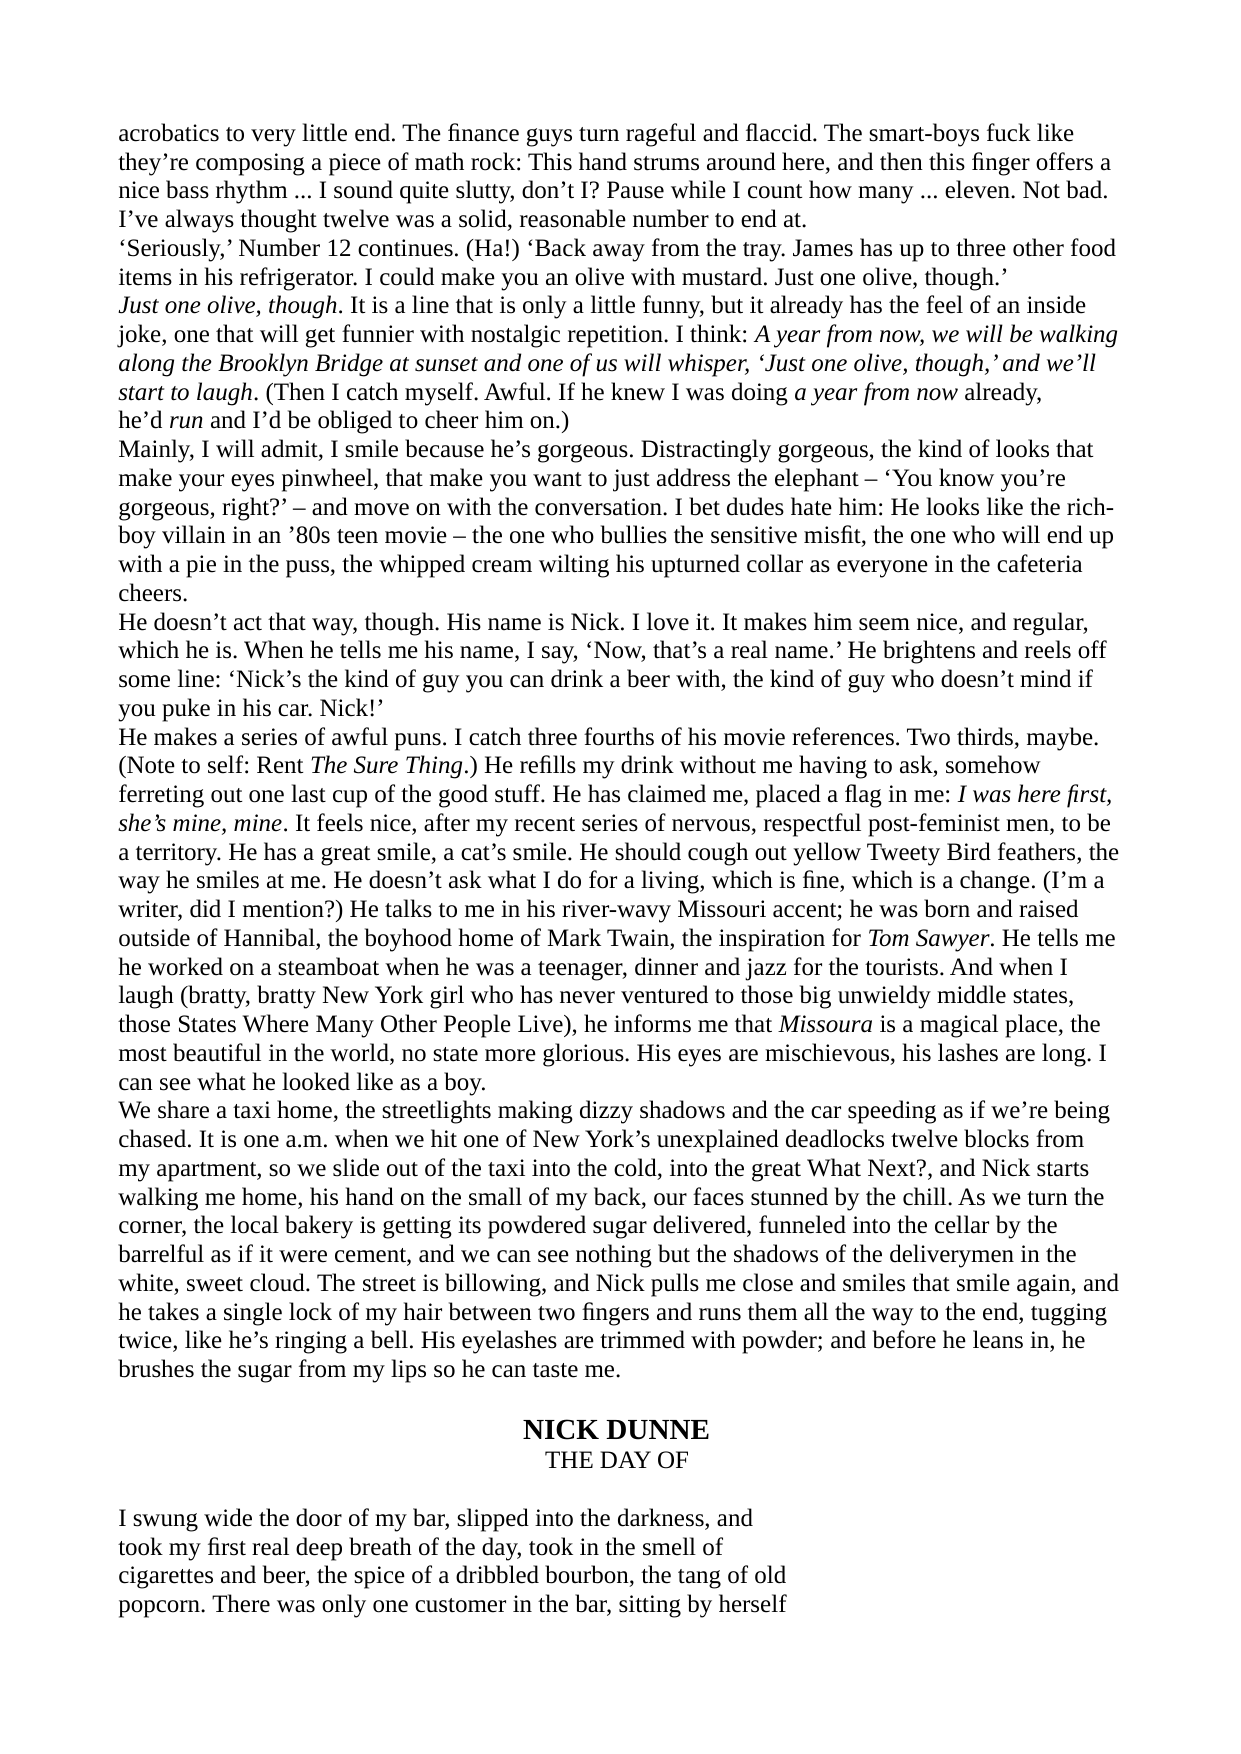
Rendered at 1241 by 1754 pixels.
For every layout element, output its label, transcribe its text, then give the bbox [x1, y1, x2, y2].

text THE DAY OF [118, 1445, 1122, 1474]
text We share a taxi home, the streetlights making dizzy shadows and the car speeding as if we’re being chased. It is one a.m. when we hit one of New York’s unexplained deadlocks twelve blocks from my apartment, so we slide out of the taxi into the cold, into the great What Next?, and Nick starts walking me home, his hand on the small of my back, our faces stunned by the chill. As we turn the corner, the local bakery is getting its powdered sugar delivered, funneled into the cellar by the barrelful as if it were cement, and we can see nothing but the shadows of the deliverymen in the white, sweet cloud. The street is billowing, and Nick pulls me close and smiles that smile again, and he takes a single lock of my hair between two ﬁngers and runs them all the way to the end, tugging twice, like he’s ringing a bell. His eyelashes are trimmed with powder; and before he leans in, he brushes the sugar from my lips so he can taste me. [118, 1096, 1122, 1383]
text He makes a series of awful puns. I catch three fourths of his movie references. Two thirds, maybe. (Note to self: Rent The Sure Thing.) He reﬁlls my drink without me having to ask, somehow ferreting out one last cup of the good stuff. He has claimed me, placed a ﬂag in me: I was here ﬁrst, she’s mine, mine. It feels nice, after my recent series of nervous, respectful post-feminist men, to be a territory. He has a great smile, a cat’s smile. He should cough out yellow Tweety Bird feathers, the way he smiles at me. He doesn’t ask what I do for a living, which is ﬁne, which is a change. (I’m a writer, did I mention?) He talks to me in his river-wavy Missouri accent; he was born and raised outside of Hannibal, the boyhood home of Mark Twain, the inspiration for Tom Sawyer. He tells me he worked on a steamboat when he was a teenager, dinner and jazz for the tourists. And when I laugh (bratty, bratty New York girl who has never ventured to those big unwieldy middle states, those States Where Many Other People Live), he informs me that Missoura is a magical place, the most beautiful in the world, no state more glorious. His eyes are mischievous, his lashes are long. I can see what he looked like as a boy. [118, 722, 1122, 1096]
text he’d run and I’d be obliged to cheer him on.) [118, 406, 1122, 434]
text Mainly, I will admit, I smile because he’s gorgeous. Distractingly gorgeous, the kind of looks that make your eyes pinwheel, that make you want to just address the elephant – ‘You know you’re gorgeous, right?’ – and move on with the conversation. I bet dudes hate him: He looks like the rich-boy villain in an ’80s teen movie – the one who bullies the sensitive misﬁt, the one who will end up with a pie in the puss, the whipped cream wilting his upturned collar as everyone in the cafeteria cheers. [118, 434, 1122, 607]
text popcorn. There was only one customer in the bar, sitting by herself [118, 1589, 1122, 1618]
text Just one olive, though. It is a line that is only a little funny, but it already has the feel of an inside joke, one that will get funnier with nostalgic repetition. I think: A year from now, we will be walking along the Brooklyn Bridge at sunset and one of us will whisper, ‘Just one olive, though,’ and we’ll start to laugh. (Then I catch myself. Awful. If he knew I was doing a year from now already, [118, 291, 1122, 406]
text cigarettes and beer, the spice of a dribbled bourbon, the tang of old [118, 1560, 1122, 1589]
text took my ﬁrst real deep breath of the day, took in the smell of [118, 1532, 1122, 1560]
text NICK DUNNE [118, 1412, 1122, 1445]
text ‘Seriously,’ Number 12 continues. (Ha!) ‘Back away from the tray. James has up to three other food items in his refrigerator. I could make you an olive with mustard. Just one olive, though.’ [118, 233, 1122, 291]
text acrobatics to very little end. The ﬁnance guys turn rageful and ﬂaccid. The smart-boys fuck like they’re composing a piece of math rock: This hand strums around here, and then this ﬁnger offers a nice bass rhythm ... I sound quite slutty, don’t I? Pause while I count how many ... eleven. Not bad. I’ve always thought twelve was a solid, reasonable number to end at. [118, 118, 1122, 233]
text I swung wide the door of my bar, slipped into the darkness, and [118, 1503, 1122, 1532]
text He doesn’t act that way, though. His name is Nick. I love it. It makes him seem nice, and regular, which he is. When he tells me his name, I say, ‘Now, that’s a real name.’ He brightens and reels off some line: ‘Nick’s the kind of guy you can drink a beer with, the kind of guy who doesn’t mind if you puke in his car. Nick!’ [118, 607, 1122, 722]
